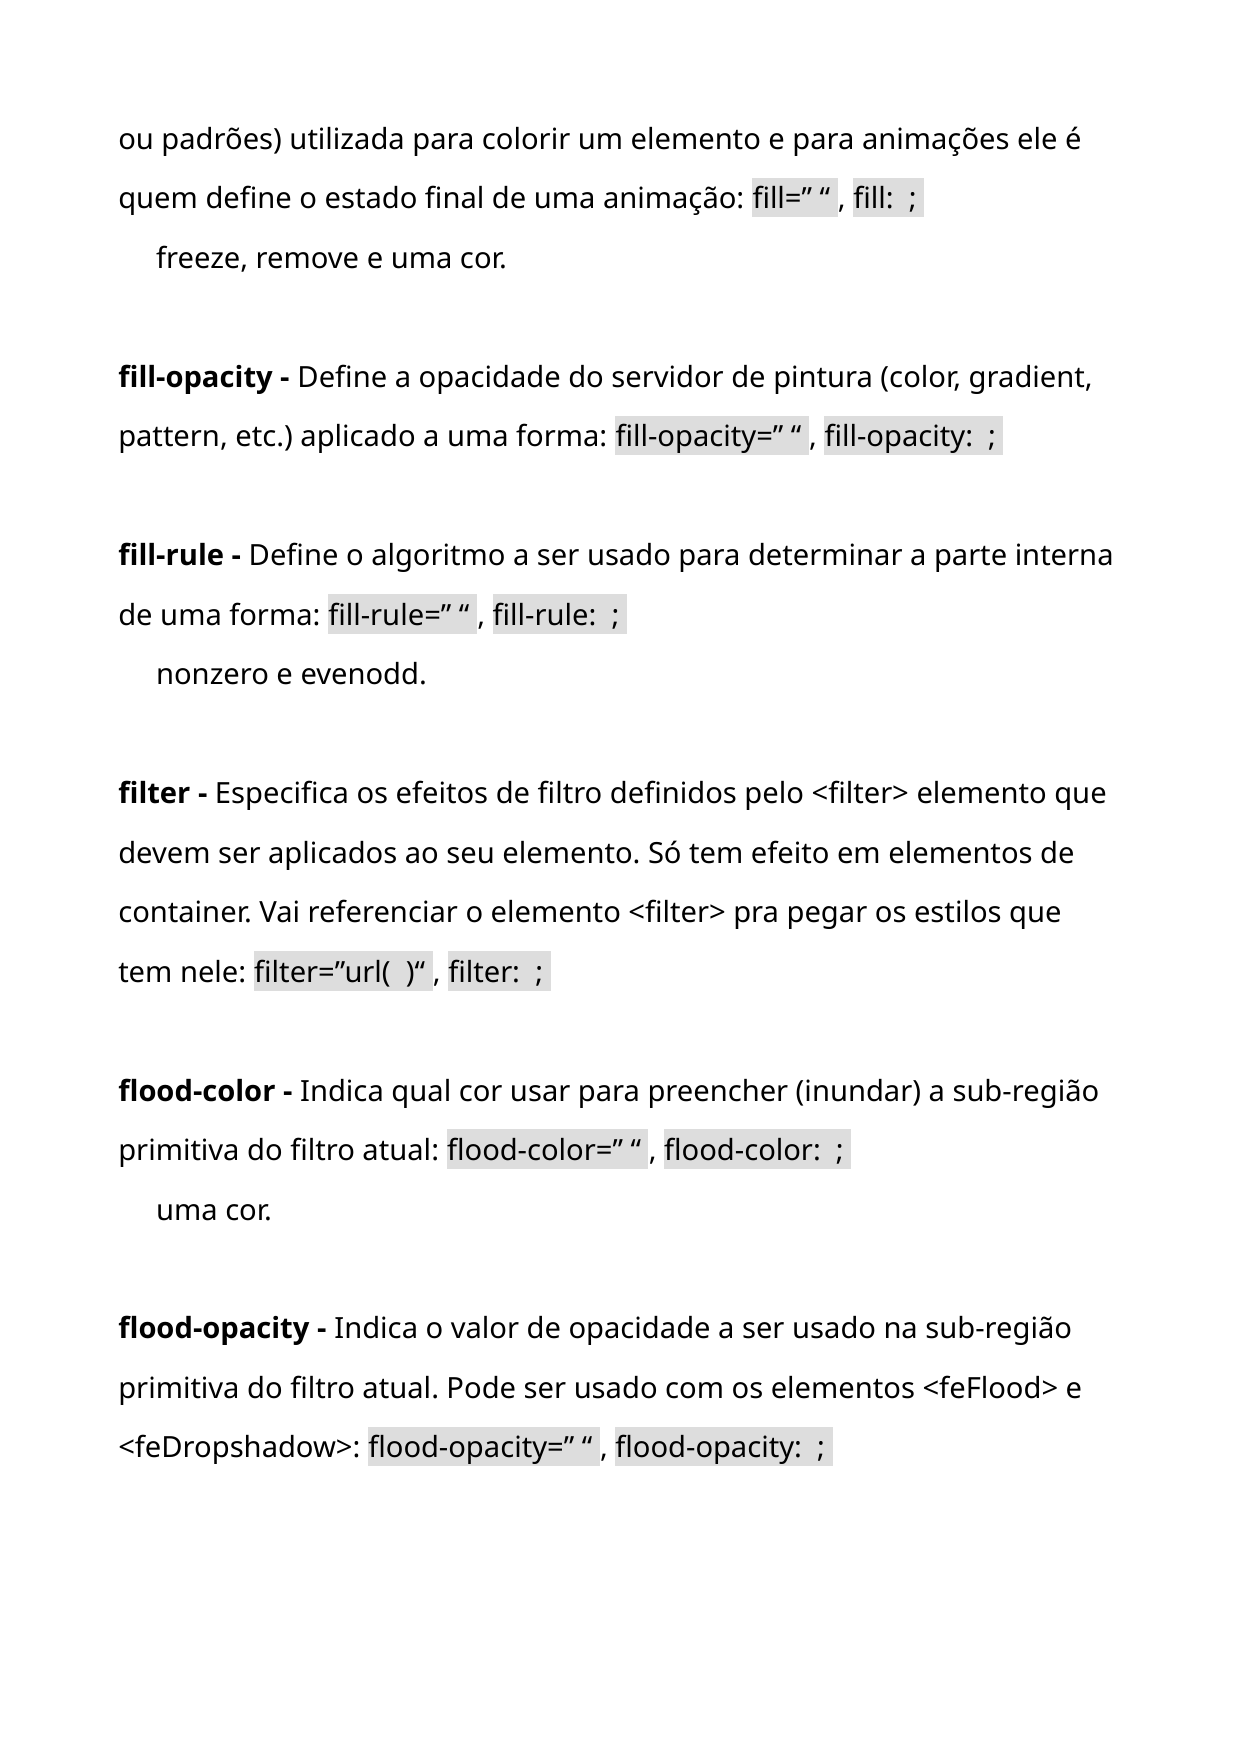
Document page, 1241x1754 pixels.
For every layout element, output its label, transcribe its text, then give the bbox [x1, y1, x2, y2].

text filter - Especifica os efeitos de filtro definidos pelo <filter> elemento que devem ser aplicados ao seu elemento. Só tem efeito em elementos de container. Vai referenciar o elemento <filter> pra pegar os estilos que tem nele: filter=”url( )“ , filter: ; [118, 772, 1122, 991]
text freeze, remove e uma cor. [118, 237, 1122, 277]
text flood-color - Indica qual cor usar para preencher (inundar) a sub-região primitiva do filtro atual: flood-color=” “ , flood-color: ; [118, 1070, 1122, 1169]
text fill-rule - Define o algoritmo a ser usado para determinar a parte interna de uma forma: fill-rule=” “ , fill-rule: ; [118, 534, 1122, 634]
text fill-opacity - Define a opacidade do servidor de pintura (color, gradient, pattern, etc.) aplicado a uma forma: fill-opacity=” “ , fill-opacity: ; [118, 356, 1122, 455]
text flood-opacity - Indica o valor de opacidade a ser usado na sub-região primitiva do filtro atual. Pode ser usado com os elementos <feFlood> e <feDropshadow>: flood-opacity=” “ , flood-opacity: ; [118, 1308, 1122, 1466]
text nonzero e evenodd. [118, 653, 1122, 693]
text ou padrões) utilizada para colorir um elemento e para animações ele é quem define o estado final de uma animação: fill=” “ , fill: ; [118, 118, 1122, 217]
text uma cor. [118, 1189, 1122, 1228]
